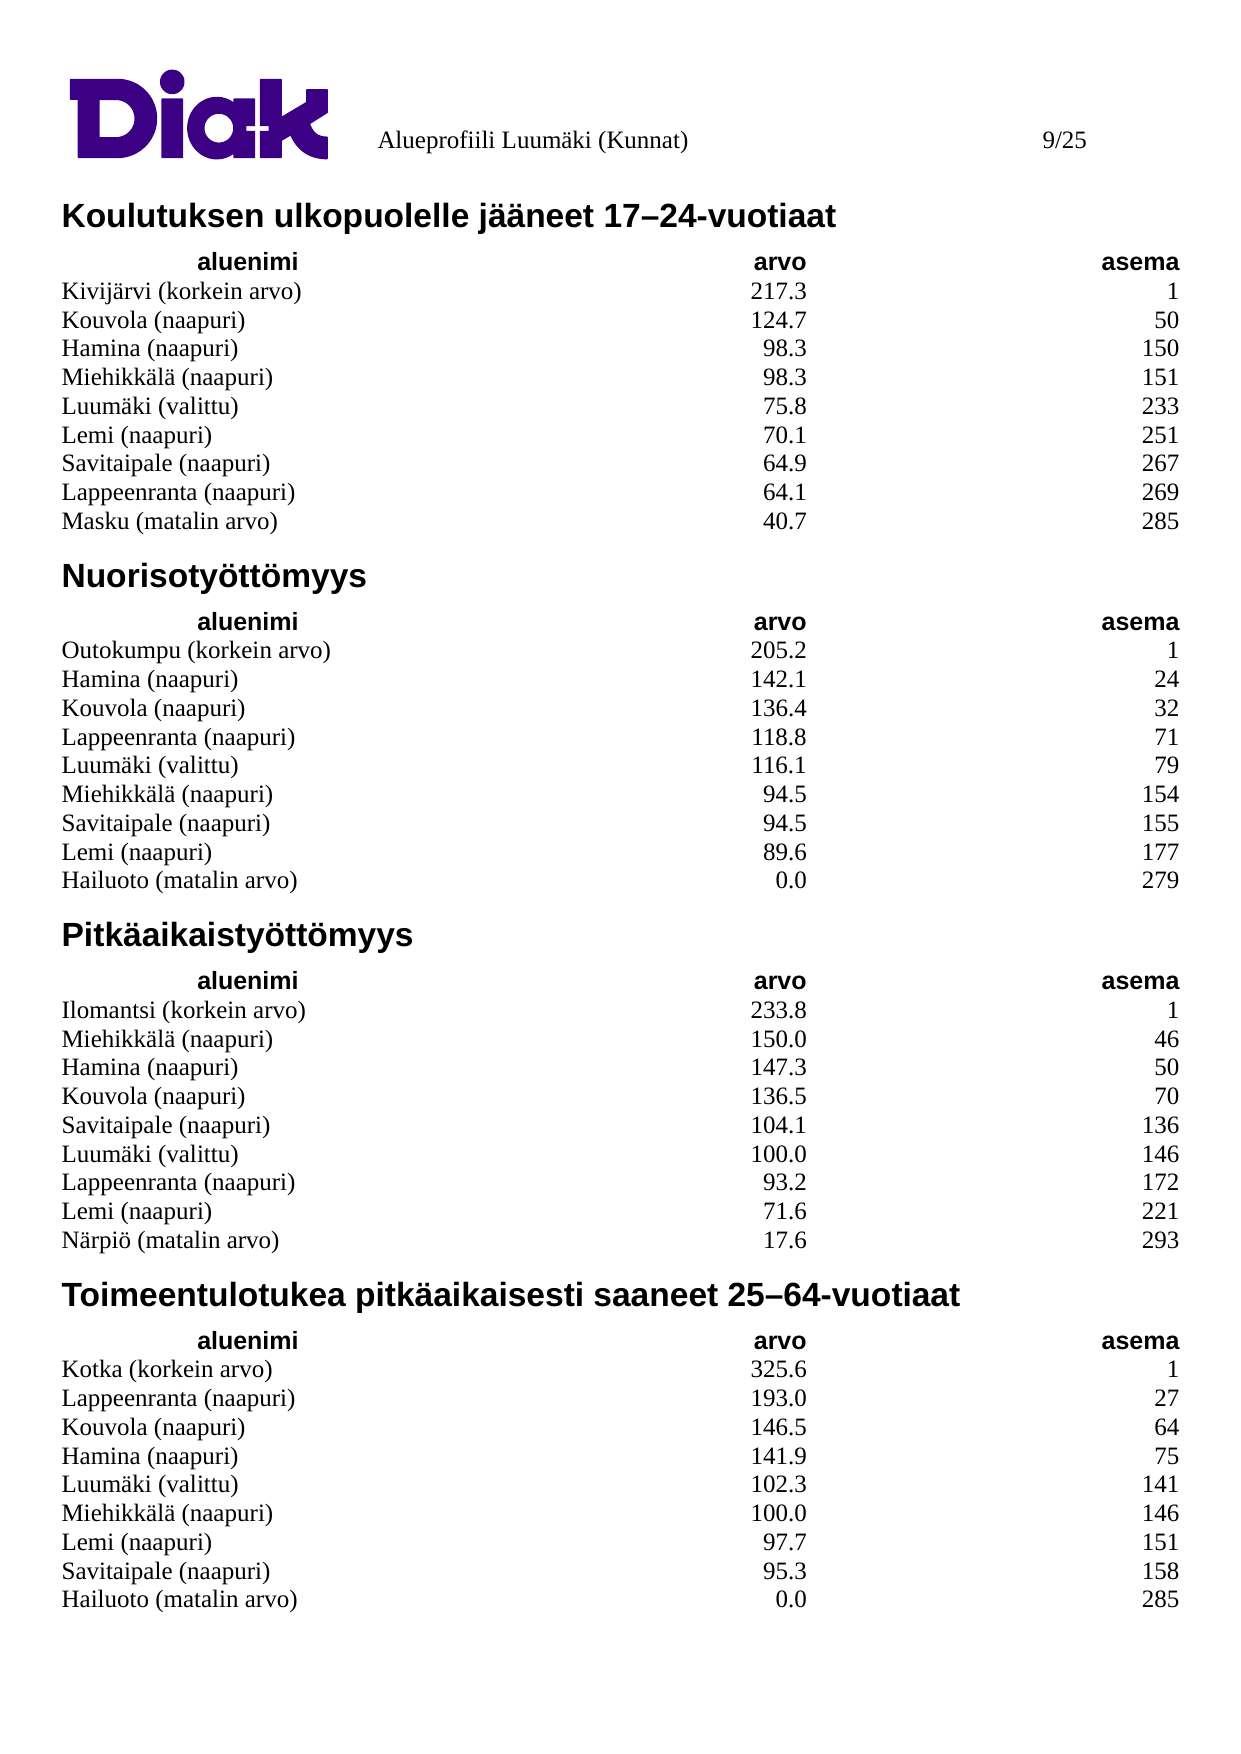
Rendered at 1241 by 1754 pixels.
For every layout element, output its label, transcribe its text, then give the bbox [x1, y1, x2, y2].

table_cell Lemi (naapuri) [61, 420, 434, 448]
subtitle Koulutuksen ulkopuolelle jääneet 17–24-vuotiaat [61, 196, 1179, 235]
table_cell Hamina (naapuri) [61, 334, 434, 362]
table_cell 136.4 [434, 693, 806, 722]
table_cell 267 [806, 449, 1179, 477]
table_cell 146 [806, 1498, 1179, 1527]
table_cell Luumäki (valittu) [61, 1139, 434, 1167]
table_cell 150 [806, 334, 1179, 362]
table_cell Hamina (naapuri) [61, 1441, 434, 1469]
table_cell Lemi (naapuri) [61, 1527, 434, 1556]
table_cell 1 [806, 636, 1179, 664]
table_cell Lappeenranta (naapuri) [61, 1383, 434, 1412]
table_cell Kivijärvi (korkein arvo) [61, 276, 434, 305]
table_cell Lemi (naapuri) [61, 1196, 434, 1225]
table_cell 89.6 [434, 837, 806, 866]
table_cell 46 [806, 1024, 1179, 1052]
table_cell 98.3 [434, 362, 806, 391]
table_cell 93.2 [434, 1168, 806, 1196]
table_cell 64 [806, 1412, 1179, 1441]
table_cell 233.8 [434, 995, 806, 1024]
table_cell Outokumpu (korkein arvo) [61, 636, 434, 664]
table_cell 64.9 [434, 449, 806, 477]
table_cell Savitaipale (naapuri) [61, 1110, 434, 1139]
table_cell 24 [806, 664, 1179, 693]
table_header arvo [434, 607, 806, 636]
table_header asema [806, 966, 1179, 995]
table_cell 279 [806, 866, 1179, 894]
table_cell Luumäki (valittu) [61, 751, 434, 779]
table_cell Savitaipale (naapuri) [61, 808, 434, 837]
table_cell 136.5 [434, 1081, 806, 1110]
table_cell 1 [806, 995, 1179, 1024]
table_cell Savitaipale (naapuri) [61, 1556, 434, 1584]
subtitle Pitkäaikaistyöttömyys [61, 915, 1179, 954]
table_cell 71 [806, 722, 1179, 751]
table_cell 100.0 [434, 1498, 806, 1527]
table_cell Kouvola (naapuri) [61, 1081, 434, 1110]
table_cell 71.6 [434, 1196, 806, 1225]
table_cell 146.5 [434, 1412, 806, 1441]
table_cell 142.1 [434, 664, 806, 693]
subtitle Nuorisotyöttömyys [61, 556, 1179, 594]
table_cell Luumäki (valittu) [61, 1470, 434, 1498]
table_cell Hailuoto (matalin arvo) [61, 1585, 434, 1613]
table_cell Kouvola (naapuri) [61, 693, 434, 722]
table_cell 75 [806, 1441, 1179, 1469]
table_cell 118.8 [434, 722, 806, 751]
table_cell 251 [806, 420, 1179, 448]
table_cell Miehikkälä (naapuri) [61, 362, 434, 391]
table_cell 102.3 [434, 1470, 806, 1498]
table_cell 325.6 [434, 1355, 806, 1383]
table_cell 95.3 [434, 1556, 806, 1584]
table_cell 40.7 [434, 506, 806, 535]
table_cell 217.3 [434, 276, 806, 305]
table_cell 193.0 [434, 1383, 806, 1412]
table_header asema [806, 1326, 1179, 1354]
table_cell 151 [806, 362, 1179, 391]
table_cell 177 [806, 837, 1179, 866]
table_cell 94.5 [434, 808, 806, 837]
table_header aluenimi [61, 247, 434, 276]
table_cell 75.8 [434, 391, 806, 420]
table_cell 146 [806, 1139, 1179, 1167]
table_cell 50 [806, 1053, 1179, 1081]
table_cell 94.5 [434, 779, 806, 808]
table_cell 150.0 [434, 1024, 806, 1052]
table_cell 136 [806, 1110, 1179, 1139]
table_cell 158 [806, 1556, 1179, 1584]
table_cell 154 [806, 779, 1179, 808]
table_cell Lappeenranta (naapuri) [61, 1168, 434, 1196]
table_header arvo [434, 966, 806, 995]
table_cell 27 [806, 1383, 1179, 1412]
table_cell 233 [806, 391, 1179, 420]
table_cell Hamina (naapuri) [61, 1053, 434, 1081]
table_cell 17.6 [434, 1225, 806, 1254]
table_cell Kouvola (naapuri) [61, 1412, 434, 1441]
table_cell 0.0 [434, 1585, 806, 1613]
table_header arvo [434, 1326, 806, 1354]
table_cell Närpiö (matalin arvo) [61, 1225, 434, 1254]
table_cell 50 [806, 305, 1179, 333]
table_cell Hamina (naapuri) [61, 664, 434, 693]
table_cell 70 [806, 1081, 1179, 1110]
table_header asema [806, 607, 1179, 636]
table_header asema [806, 247, 1179, 276]
table_cell Ilomantsi (korkein arvo) [61, 995, 434, 1024]
table_cell 97.7 [434, 1527, 806, 1556]
table_cell Luumäki (valittu) [61, 391, 434, 420]
table_header aluenimi [61, 966, 434, 995]
table_cell 1 [806, 276, 1179, 305]
table_cell 116.1 [434, 751, 806, 779]
subtitle Toimeentulotukea pitkäaikaisesti saaneet 25–64-vuotiaat [61, 1274, 1179, 1313]
table_cell 285 [806, 506, 1179, 535]
table_cell Miehikkälä (naapuri) [61, 1498, 434, 1527]
table_cell Lappeenranta (naapuri) [61, 477, 434, 506]
table_cell 79 [806, 751, 1179, 779]
table_cell 0.0 [434, 866, 806, 894]
table_header arvo [434, 247, 806, 276]
table_header aluenimi [61, 1326, 434, 1354]
table_cell Masku (matalin arvo) [61, 506, 434, 535]
table_cell 205.2 [434, 636, 806, 664]
table_cell 70.1 [434, 420, 806, 448]
table_cell Lemi (naapuri) [61, 837, 434, 866]
table_cell 269 [806, 477, 1179, 506]
table_cell Kouvola (naapuri) [61, 305, 434, 333]
table_cell 64.1 [434, 477, 806, 506]
table_cell 155 [806, 808, 1179, 837]
table_cell 141 [806, 1470, 1179, 1498]
table_cell 100.0 [434, 1139, 806, 1167]
table_cell 221 [806, 1196, 1179, 1225]
table_cell Miehikkälä (naapuri) [61, 779, 434, 808]
table_cell 151 [806, 1527, 1179, 1556]
table_cell 147.3 [434, 1053, 806, 1081]
table_cell 124.7 [434, 305, 806, 333]
table_cell 141.9 [434, 1441, 806, 1469]
table_cell 98.3 [434, 334, 806, 362]
table_cell Lappeenranta (naapuri) [61, 722, 434, 751]
table_cell Miehikkälä (naapuri) [61, 1024, 434, 1052]
table_header aluenimi [61, 607, 434, 636]
table_cell Hailuoto (matalin arvo) [61, 866, 434, 894]
table_cell 1 [806, 1355, 1179, 1383]
table_cell 172 [806, 1168, 1179, 1196]
table_cell Savitaipale (naapuri) [61, 449, 434, 477]
table_cell 293 [806, 1225, 1179, 1254]
table_cell Kotka (korkein arvo) [61, 1355, 434, 1383]
table_cell 32 [806, 693, 1179, 722]
table_cell 104.1 [434, 1110, 806, 1139]
table_cell 285 [806, 1585, 1179, 1613]
